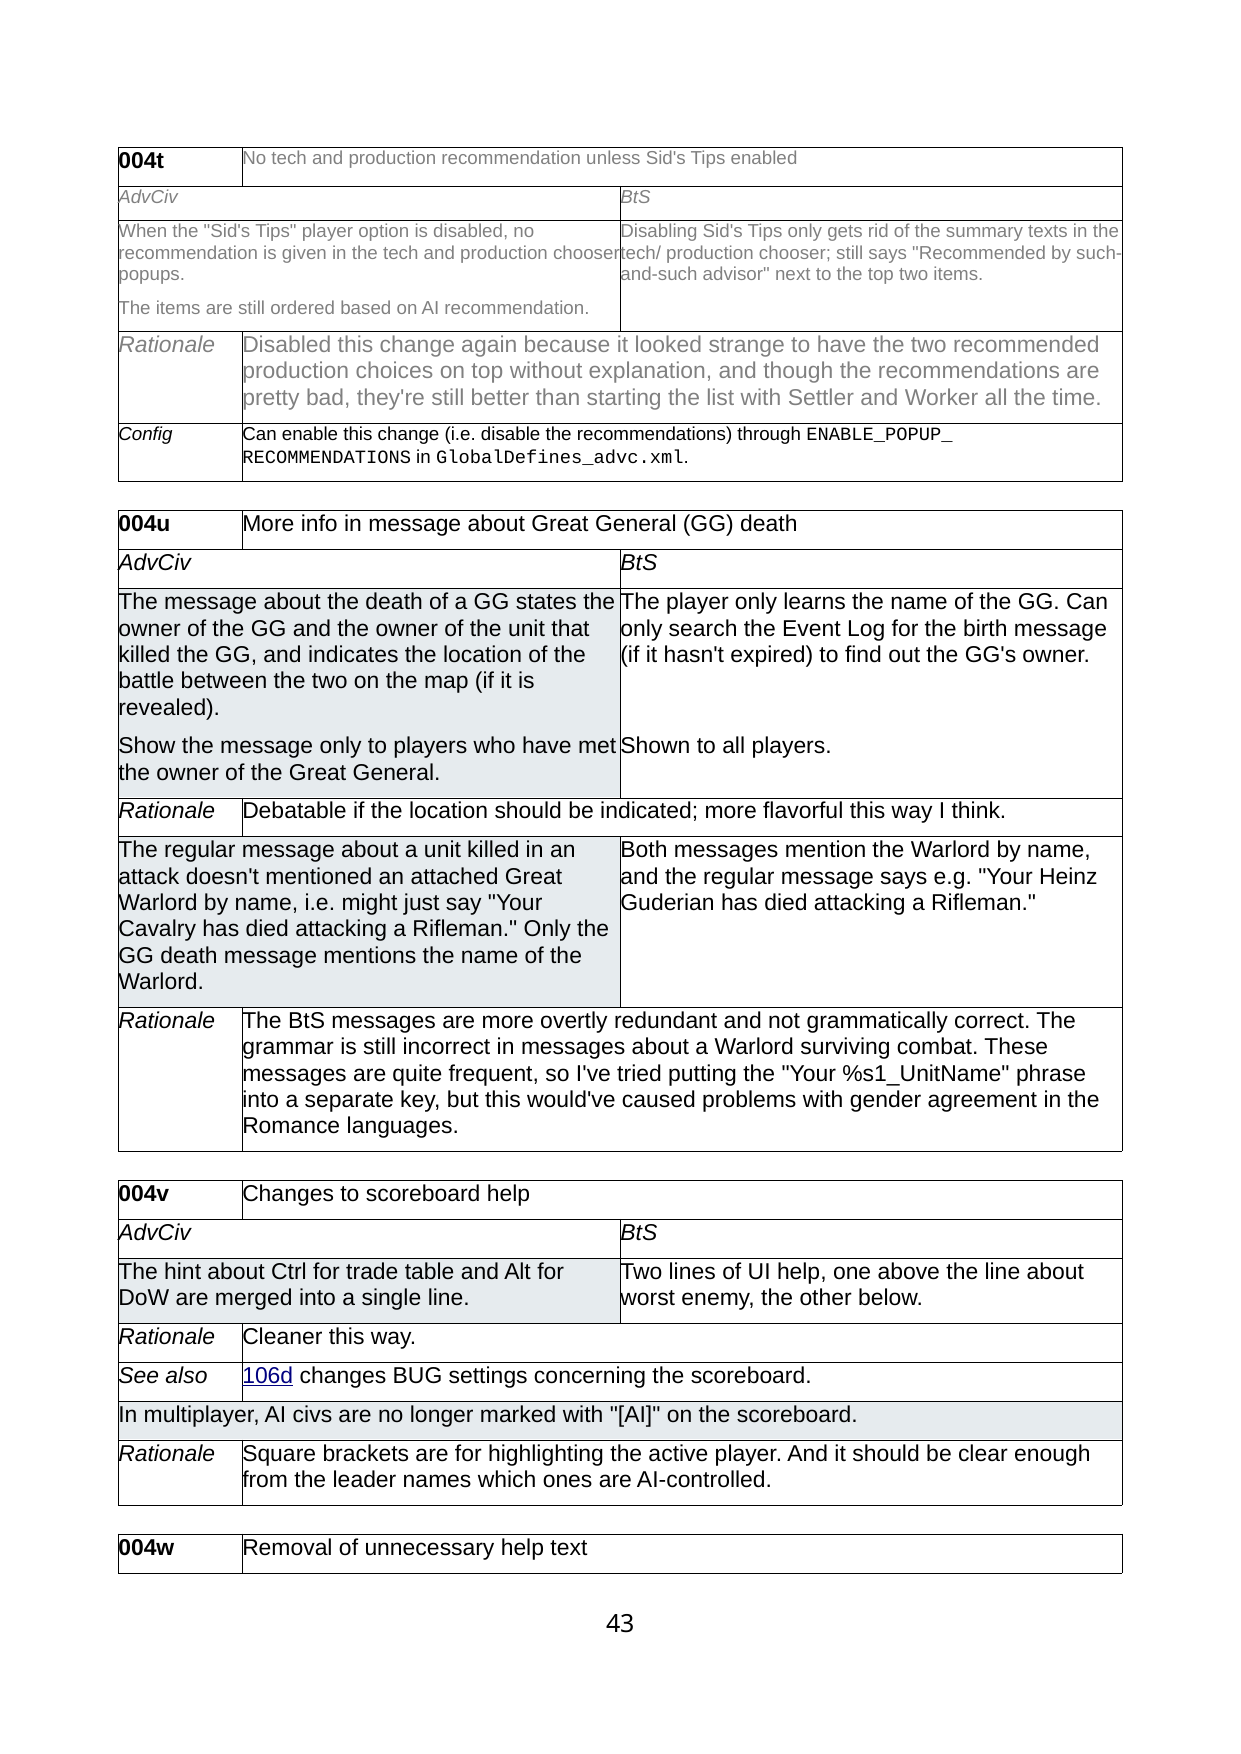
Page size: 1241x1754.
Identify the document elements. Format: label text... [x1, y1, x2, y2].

table_cell In multiplayer, AI civs are no longer marked with "[AI]" on the scoreboard. [119, 1402, 1122, 1439]
table_cell Both messages mention the Warlord by name, and the regular message says e.g. "Your Heinz Guderian has died attacking a Rifleman." [621, 837, 1122, 1007]
table_header More info in message about Great General (GG) death [243, 511, 1122, 549]
table_cell AdvCiv [119, 1220, 620, 1258]
table_cell Cleaner this way. [243, 1324, 1122, 1362]
table_cell Rationale [119, 332, 242, 422]
table_cell See also [119, 1363, 242, 1401]
table_cell Rationale [119, 799, 242, 836]
table_cell The hint about Ctrl for trade table and Alt for DoW are merged into a single line. [119, 1259, 620, 1323]
table_cell Rationale [119, 1441, 242, 1505]
table_cell Square brackets are for highlighting the active player. And it should be clear enough from the leader names which ones are AI-controlled. [243, 1441, 1122, 1505]
table_cell BtS [621, 550, 1122, 588]
table_header 004w [119, 1535, 242, 1572]
table_cell The player only learns the name of the GG. Can only search the Event Log for the birth message (if it hasn't expired) to find out the GG's owner. Shown to all players. [621, 589, 1122, 797]
table_cell BtS [621, 1220, 1122, 1258]
table_header 004u [119, 511, 242, 549]
table_cell Config [119, 424, 242, 481]
table_cell Disabled this change again because it looked strange to have the two recommended production choices on top without explanation, and though the recommendations are pretty bad, they're still better than starting the list with Settler and Worker all the time. [243, 332, 1122, 422]
table_header Changes to scoreboard help [243, 1181, 1122, 1219]
table_cell When the "Sid's Tips" player option is disabled, no recommendation is given in the tech and production chooser popups. The items are still ordered based on AI recommendation. [119, 221, 620, 331]
table_cell The message about the death of a GG states the owner of the GG and the owner of the unit that killed the GG, and indicates the location of the battle between the two on the map (if it is revealed). Show the message only to players who have met the owner of the Great General. [119, 589, 620, 797]
table_cell 106d changes BUG settings concerning the scoreboard. [243, 1363, 1122, 1401]
table_cell The BtS messages are more overtly redundant and not grammatically correct. The grammar is still incorrect in messages about a Warlord surviving combat. These messages are quite frequent, so I've tried putting the "Your %s1_UnitName" phrase into a separate key, but this would've caused problems with gender agreement in the Romance languages. [243, 1008, 1122, 1151]
table_cell Debatable if the location should be indicated; more flavorful this way I think. [243, 799, 1122, 836]
table_cell Disabling Sid's Tips only gets rid of the summary texts in the tech/ production chooser; still says "Recommended by such-and-such advisor" next to the top two items. [621, 221, 1122, 331]
table_cell Can enable this change (i.e. disable the recommendations) through ENABLE_POPUP_ RECOMMENDATIONS in GlobalDefines_advc.xml. [243, 424, 1122, 481]
table_cell AdvCiv [119, 187, 620, 220]
table_header 004t [119, 148, 242, 186]
table_header No tech and production recommendation unless Sid's Tips enabled [243, 148, 1122, 186]
table_cell Two lines of UI help, one above the line about worst enemy, the other below. [621, 1259, 1122, 1323]
table_cell AdvCiv [119, 550, 620, 588]
table_cell Rationale [119, 1008, 242, 1151]
table_cell The regular message about a unit killed in an attack doesn't mentioned an attached Great Warlord by name, i.e. might just say "Your Cavalry has died attacking a Rifleman." Only the GG death message mentions the name of the Warlord. [119, 837, 620, 1007]
table_header Removal of unnecessary help text [243, 1535, 1122, 1572]
table_cell Rationale [119, 1324, 242, 1362]
table_cell BtS [621, 187, 1122, 220]
table_header 004v [119, 1181, 242, 1219]
